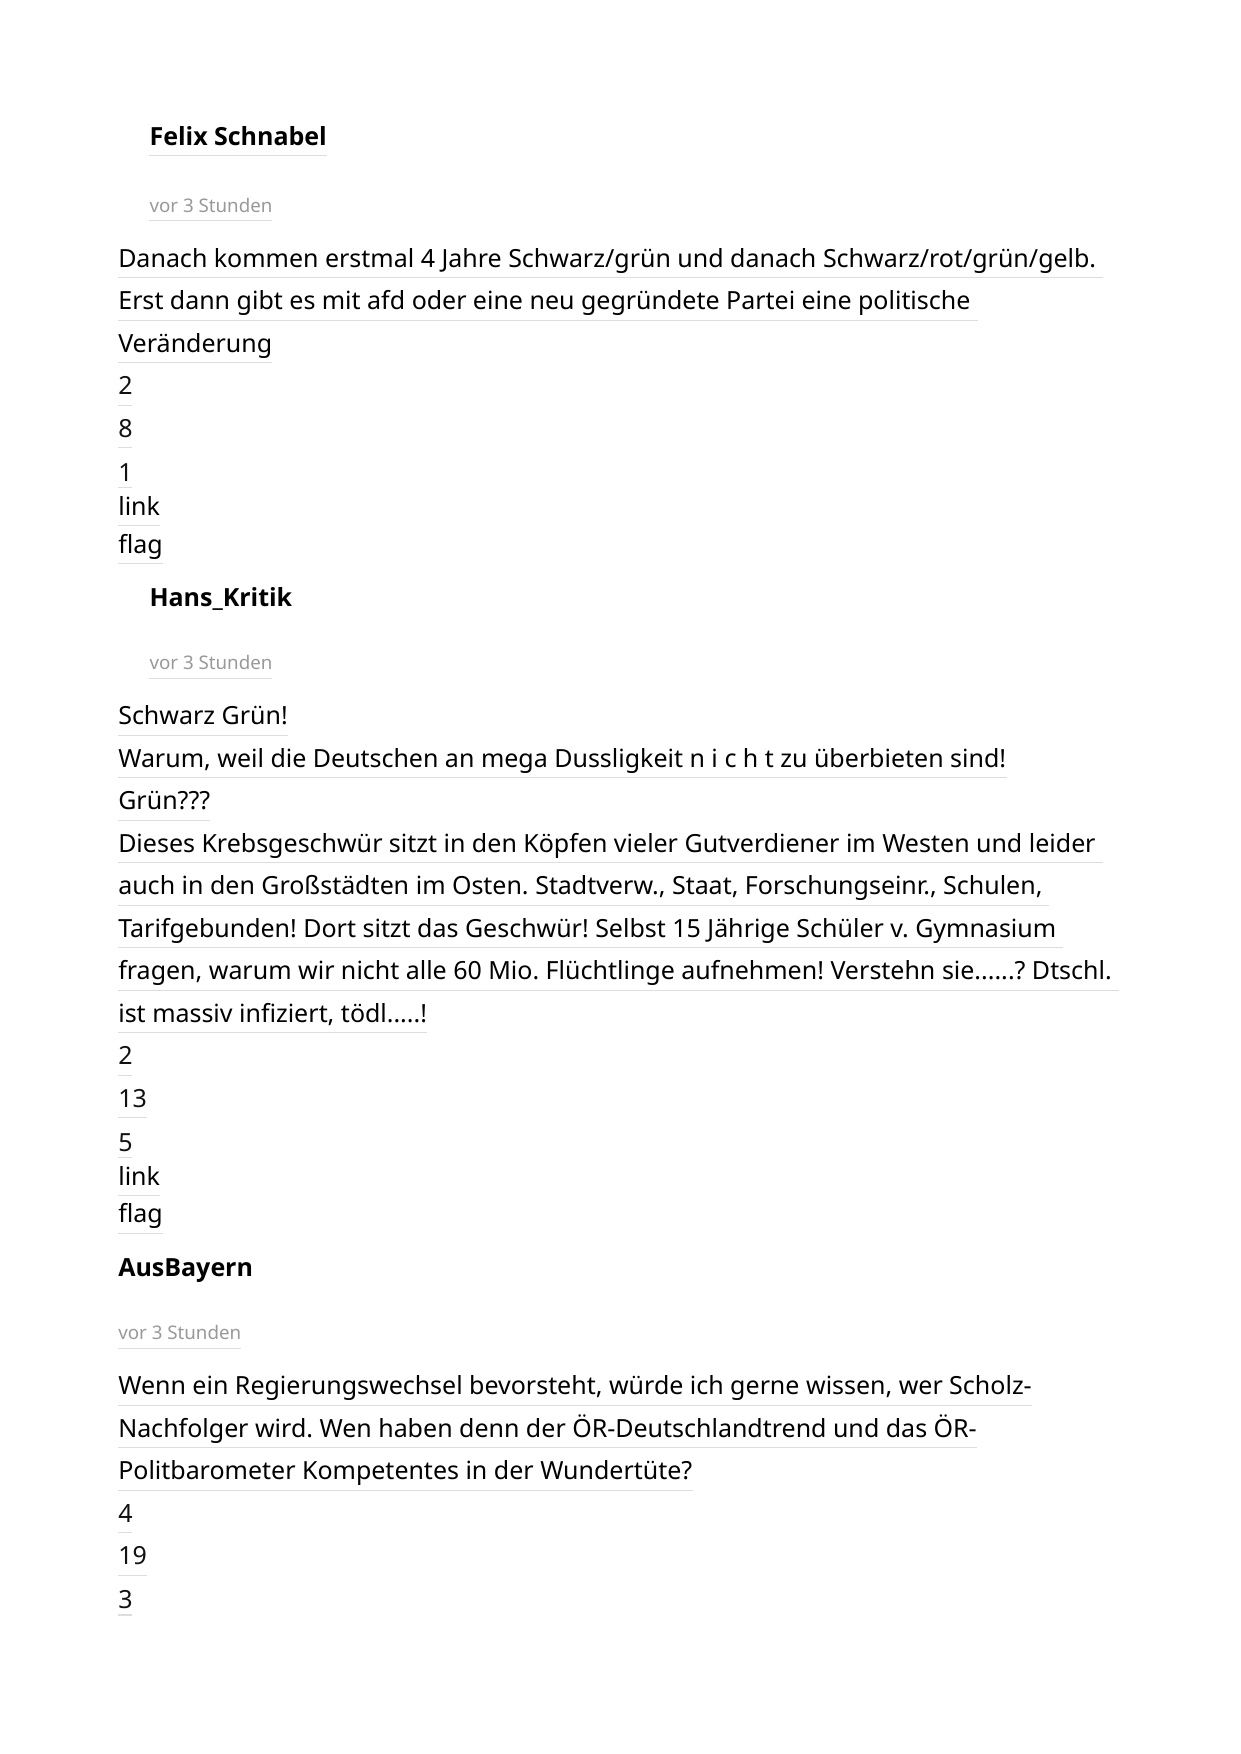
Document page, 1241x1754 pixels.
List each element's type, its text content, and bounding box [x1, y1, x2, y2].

text link [118, 1158, 1122, 1196]
text Wenn ein Regierungswechsel bevorsteht, würde ich gerne wissen, wer Scholz-Nachfolger wird. Wen haben denn der ÖR-Deutschlandtrend und das ÖR-Politbarometer Kompetentes in der Wundertüte? [118, 1368, 1122, 1491]
text flag [118, 526, 1122, 564]
text 8 [118, 410, 1122, 448]
text link [118, 488, 1122, 526]
text flag [118, 1196, 1122, 1234]
text 2 [118, 1038, 1122, 1076]
text 13 [118, 1080, 1122, 1118]
text Felix Schnabel [149, 118, 1122, 156]
text Hans_Kritik [149, 580, 1122, 614]
text Danach kommen erstmal 4 Jahre Schwarz/grün und danach Schwarz/rot/grün/gelb. Erst dann gibt es mit afd oder eine neu gegründete Partei eine politische Veränderung [118, 240, 1122, 363]
text AusBayern [118, 1250, 1122, 1284]
text vor 3 Stunden [149, 649, 1117, 679]
text Schwarz Grün! Warum, weil die Deutschen an mega Dussligkeit n i c h t zu überbieten sind! Grün??? Dieses Krebsgeschwür sitzt in den Köpfen vieler Gutverdiener im Westen und leider auch in den Großstädten im Osten. Stadtverw., Staat, Forschungseinr., Schulen, Tarifgebunden! Dort sitzt das Geschwür! Selbst 15 Jährige Schüler v. Gymnasium fragen, warum wir nicht alle 60 Mio. Flüchtlinge aufnehmen! Verstehn sie......? Dtschl. ist massiv infiziert, tödl.....! [118, 698, 1122, 1033]
text 1 [118, 453, 1122, 488]
text 4 [118, 1495, 1122, 1533]
text 3 [118, 1580, 1122, 1616]
text 19 [118, 1538, 1122, 1576]
text vor 3 Stunden [118, 1319, 1117, 1349]
text 2 [118, 368, 1122, 406]
text 5 [118, 1123, 1122, 1158]
text vor 3 Stunden [149, 192, 1117, 221]
